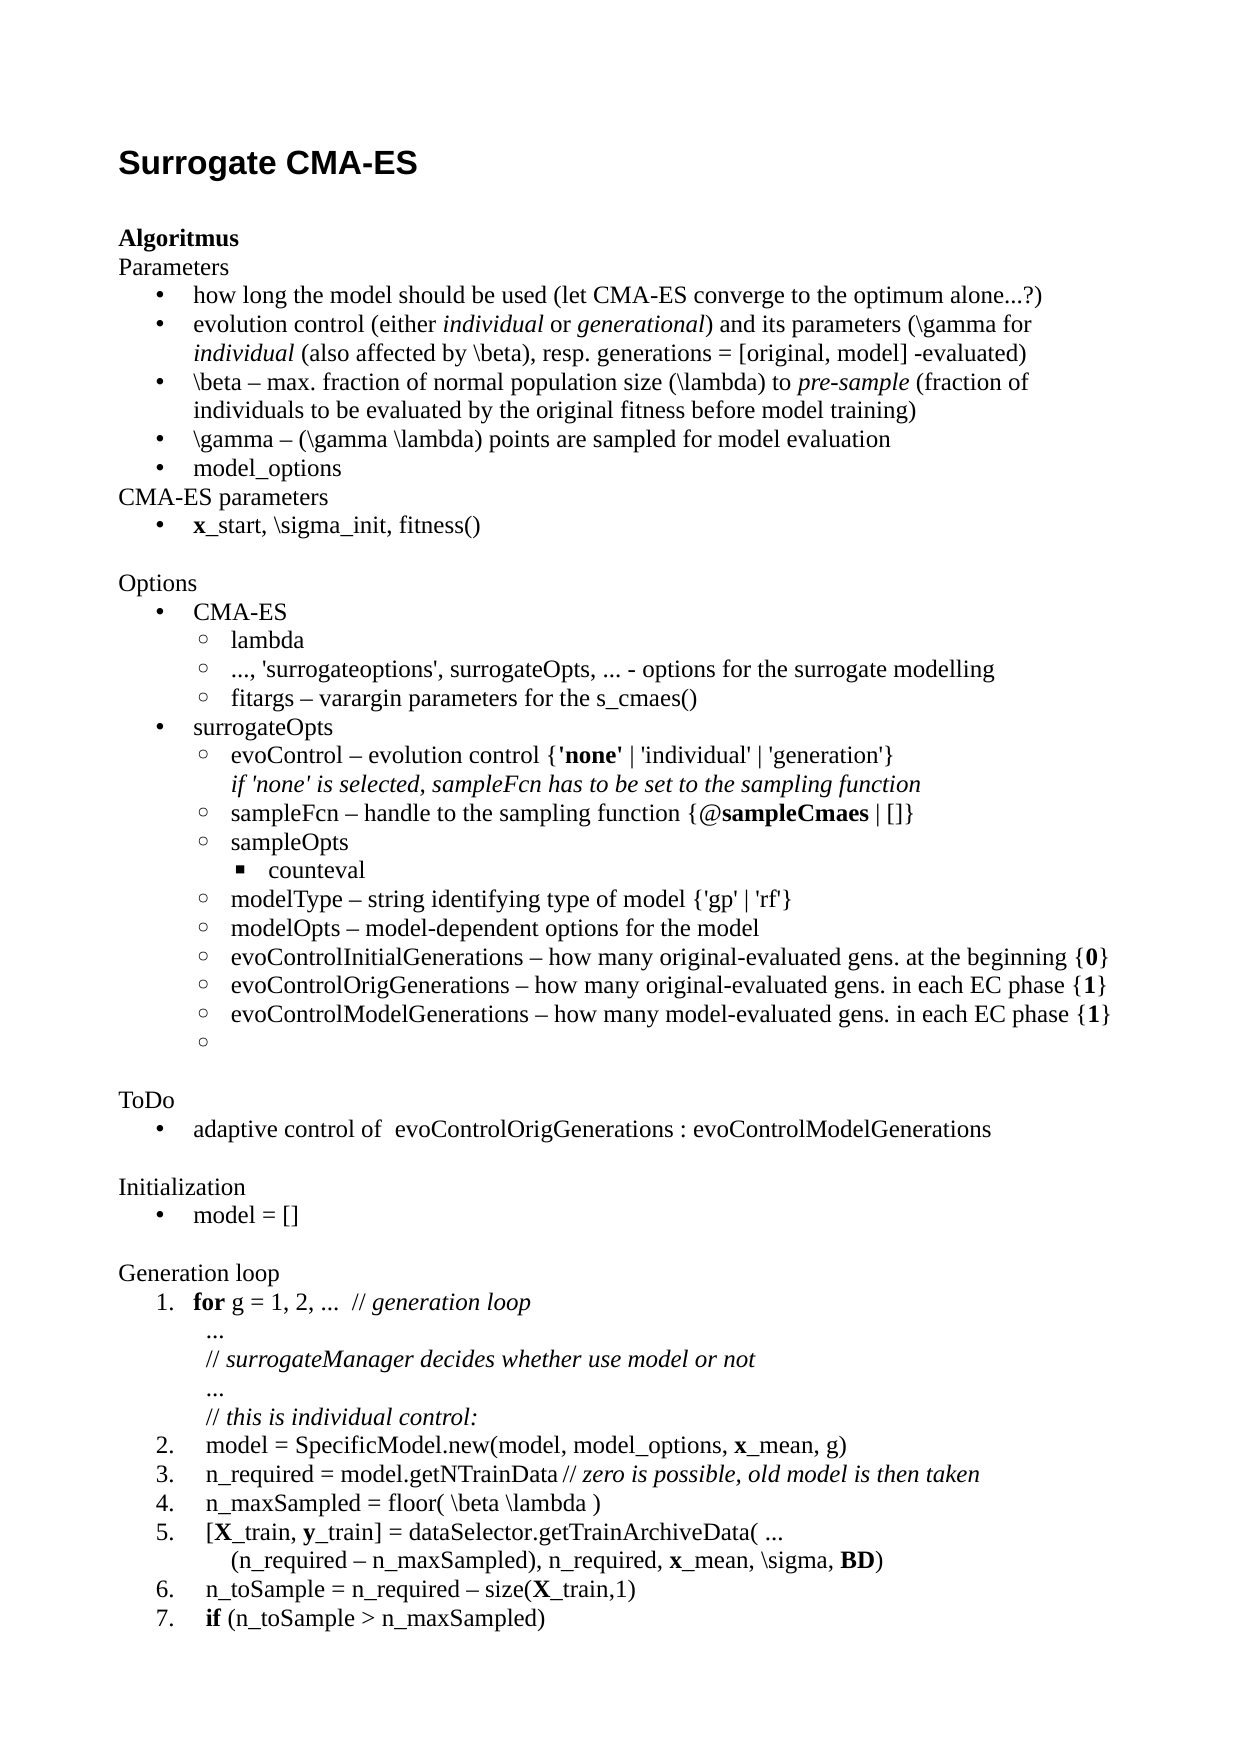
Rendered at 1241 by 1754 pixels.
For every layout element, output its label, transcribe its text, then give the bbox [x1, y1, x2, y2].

list how long the model should be used (let CMA-ES converge to the optimum alone...?) [156, 281, 1122, 309]
list evoControlOrigGenerations – how many original-evaluated gens. in each EC phase {1} [193, 971, 1122, 999]
list surrogateOpts [156, 712, 1122, 741]
list x_start, \sigma_init, fitness() [156, 511, 1122, 539]
list model = SpecificModel.new(model, model_options, x_mean, g) [156, 1431, 1122, 1459]
text Initialization [118, 1172, 1122, 1201]
list evoControl – evolution control {'none' | 'individual' | 'generation'} if 'none' is selected, sampleFcn has to be set to the sampling function [193, 741, 1122, 798]
list n_required = model.getNTrainData // zero is possible, old model is then taken [156, 1459, 1122, 1488]
subtitle Surrogate CMA-ES [118, 143, 1122, 182]
list counteval [231, 856, 1122, 884]
text CMA-ES parameters [118, 482, 1122, 511]
text Options [118, 568, 1122, 597]
list fitargs – varargin parameters for the s_cmaes() [193, 683, 1122, 712]
list model = [] [156, 1201, 1122, 1229]
text Parameters [118, 252, 1122, 281]
list sampleFcn – handle to the sampling function {@sampleCmaes | []} [193, 798, 1122, 827]
list evoControlModelGenerations – how many model-evaluated gens. in each EC phase {1} [193, 999, 1122, 1028]
list evolution control (either individual or generational) and its parameters (\gamma for individual (also affected by \beta), resp. generations = [original, model] -evaluated) [156, 309, 1122, 367]
list n_maxSampled = floor( \beta \lambda ) [156, 1488, 1122, 1517]
list n_toSample = n_required – size(X_train,1) [156, 1574, 1122, 1603]
list CMA-ES [156, 597, 1122, 626]
list lambda [193, 626, 1122, 654]
text Algoritmus [118, 223, 1122, 252]
list if (n_toSample > n_maxSampled) [156, 1603, 1122, 1632]
list \beta – max. fraction of normal population size (\lambda) to pre-sample (fraction of individuals to be evaluated by the original fitness before model training) [156, 367, 1122, 424]
list [X_train, y_train] = dataSelector.getTrainArchiveData( ... (n_required – n_maxSampled), n_required, x_mean, \sigma, BD) [156, 1517, 1122, 1574]
list ..., 'surrogateoptions', surrogateOpts, ... - options for the surrogate modelling [193, 654, 1122, 683]
list \gamma – (\gamma \lambda) points are sampled for model evaluation [156, 424, 1122, 453]
list adaptive control of evoControlOrigGenerations : evoControlModelGenerations [156, 1114, 1122, 1143]
list modelOpts – model-dependent options for the model [193, 913, 1122, 942]
list modelType – string identifying type of model {'gp' | 'rf'} [193, 884, 1122, 913]
list model_options [156, 453, 1122, 482]
text ToDo [118, 1086, 1122, 1114]
list for g = 1, 2, ... // generation loop ... // surrogateManager decides whether use model or not ... // this is individual control: [156, 1287, 1122, 1431]
list evoControlInitialGenerations – how many original-evaluated gens. at the beginning {0} [193, 942, 1122, 971]
list sampleOpts [193, 827, 1122, 856]
text Generation loop [118, 1258, 1122, 1287]
